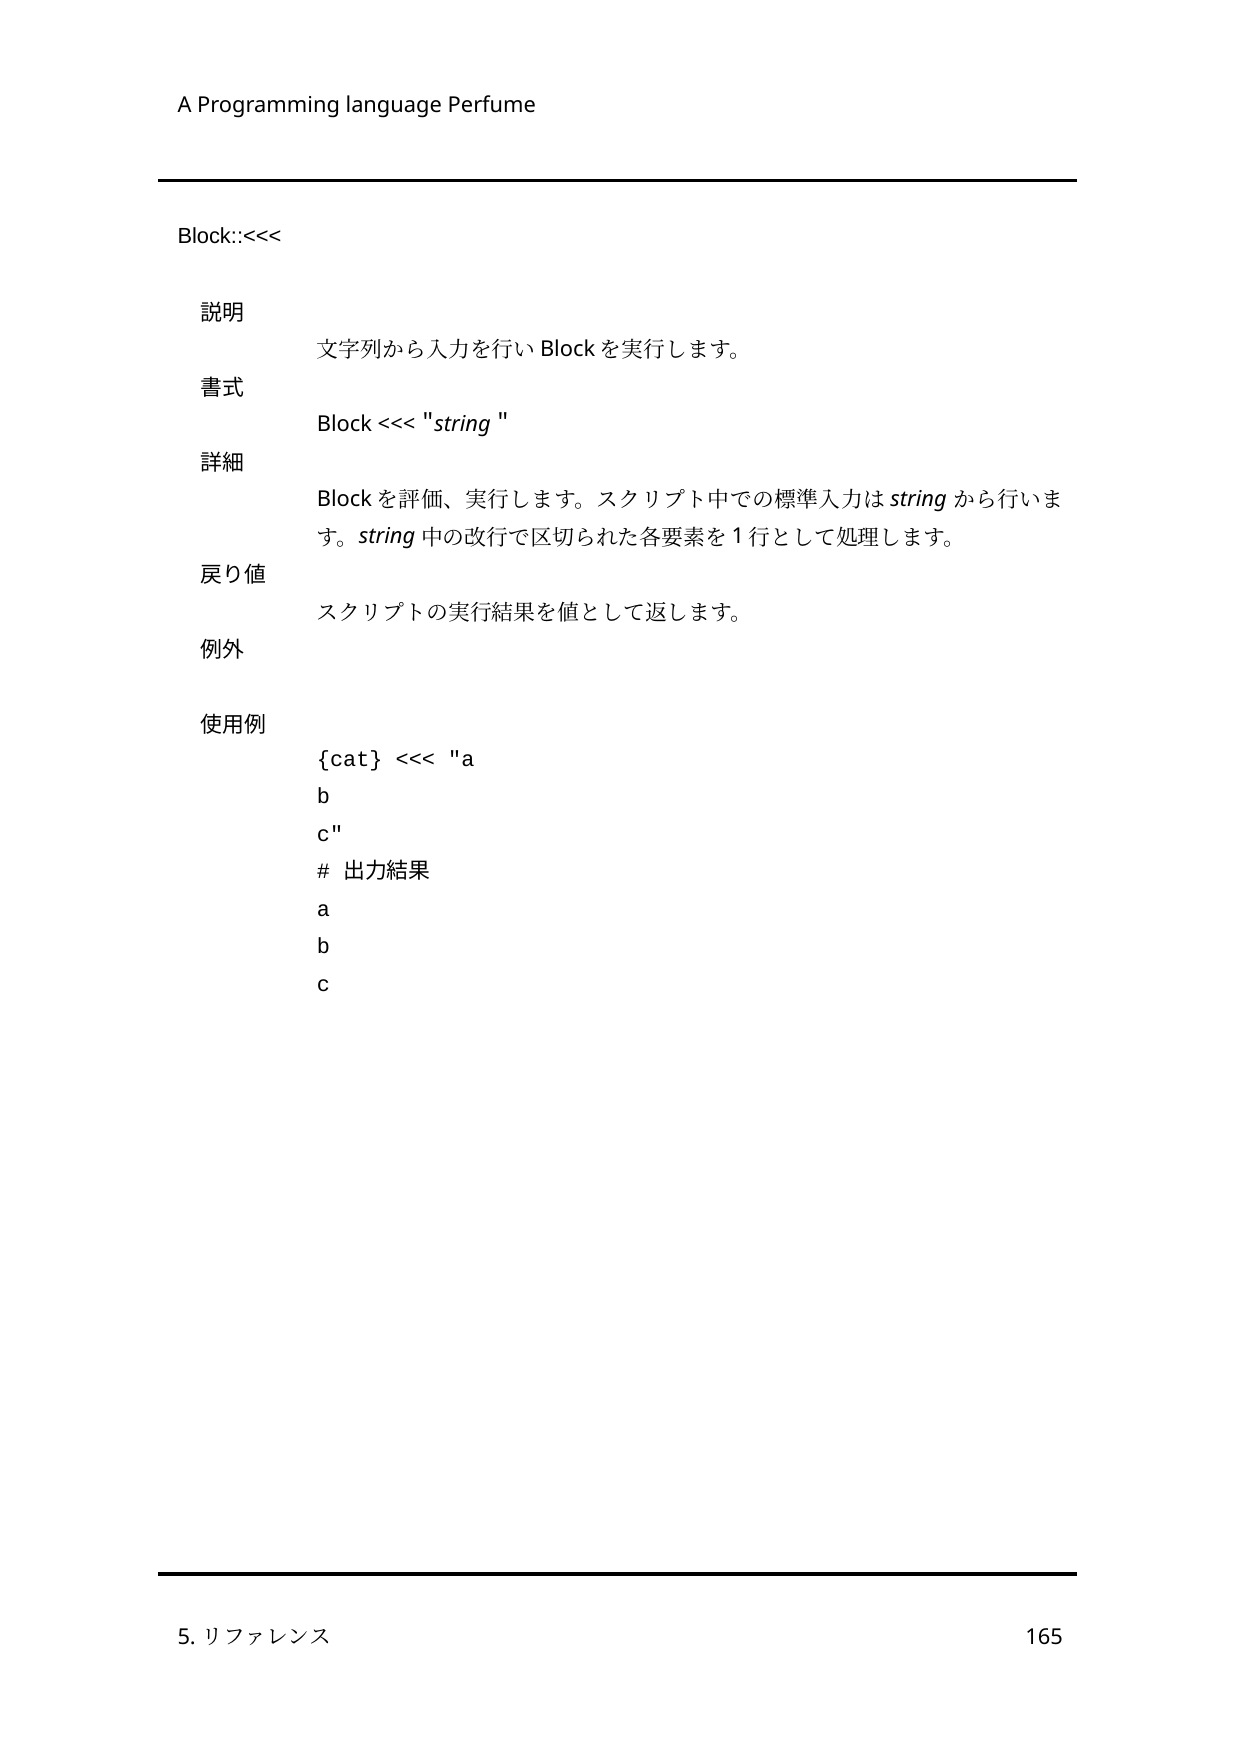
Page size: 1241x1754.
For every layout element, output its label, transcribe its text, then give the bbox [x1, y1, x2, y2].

table_cell スクリプトの実行結果を値として返します。 [317, 554, 1063, 629]
table_header 説明 [200, 292, 317, 367]
table_cell {cat} <<< "a b c" # 出力結果 a b c [317, 704, 1063, 1042]
table_cell 戻り値 [200, 554, 317, 629]
table_cell Block <<< "string " [317, 367, 1063, 442]
table_cell 詳細 [200, 442, 317, 554]
table_cell 書式 [200, 367, 317, 442]
table_cell Blockを評価、実行します。スクリプト中での標準入力はstring から行います。string 中の改行で区切られた各要素を1行として処理します。 [317, 442, 1063, 554]
table_cell [317, 629, 1063, 704]
table_cell 使用例 [200, 704, 317, 1042]
subtitle Block::<<< [177, 217, 1063, 254]
table_header 文字列から入力を行いBlockを実行します。 [317, 292, 1063, 367]
table_cell 例外 [200, 629, 317, 704]
